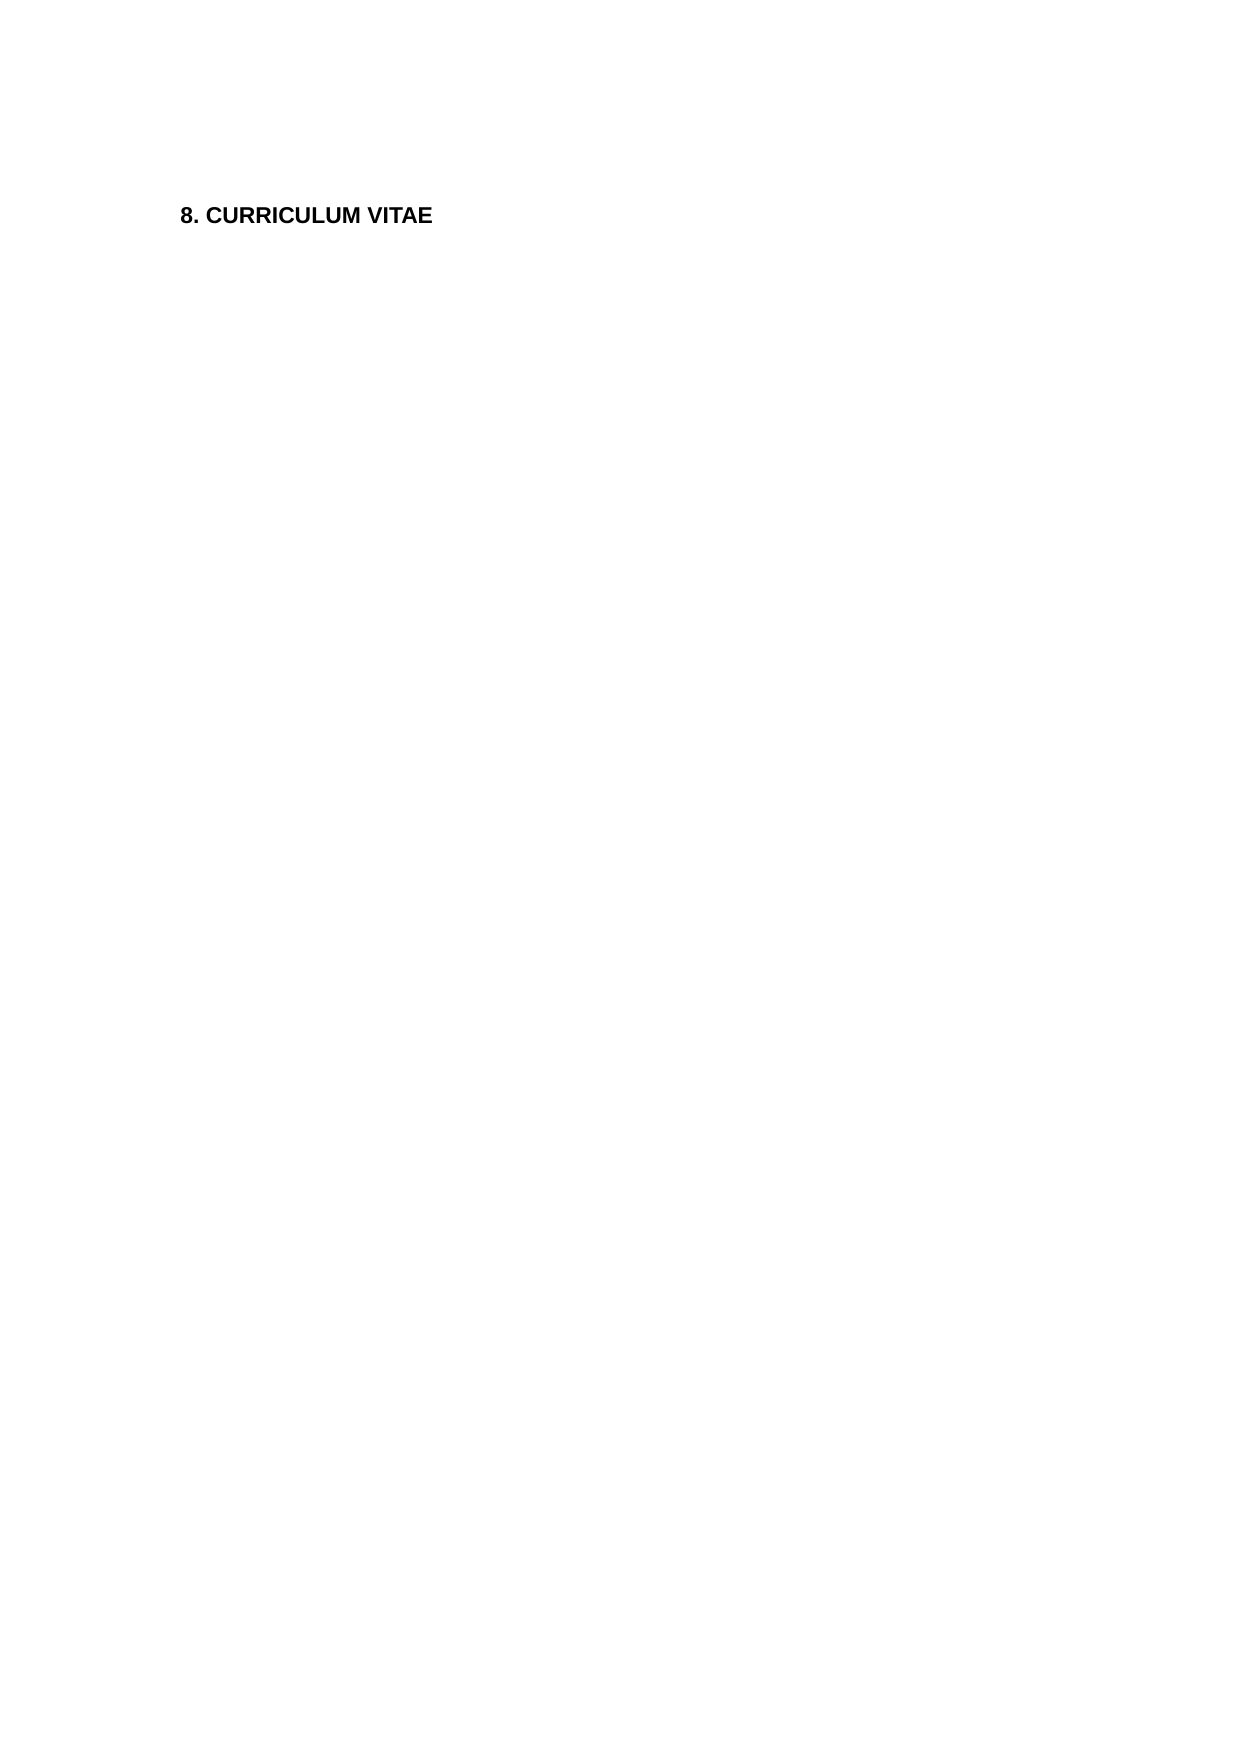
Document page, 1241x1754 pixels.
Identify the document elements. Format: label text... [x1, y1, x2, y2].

subtitle CURRICULUM VITAE [180, 202, 1092, 228]
